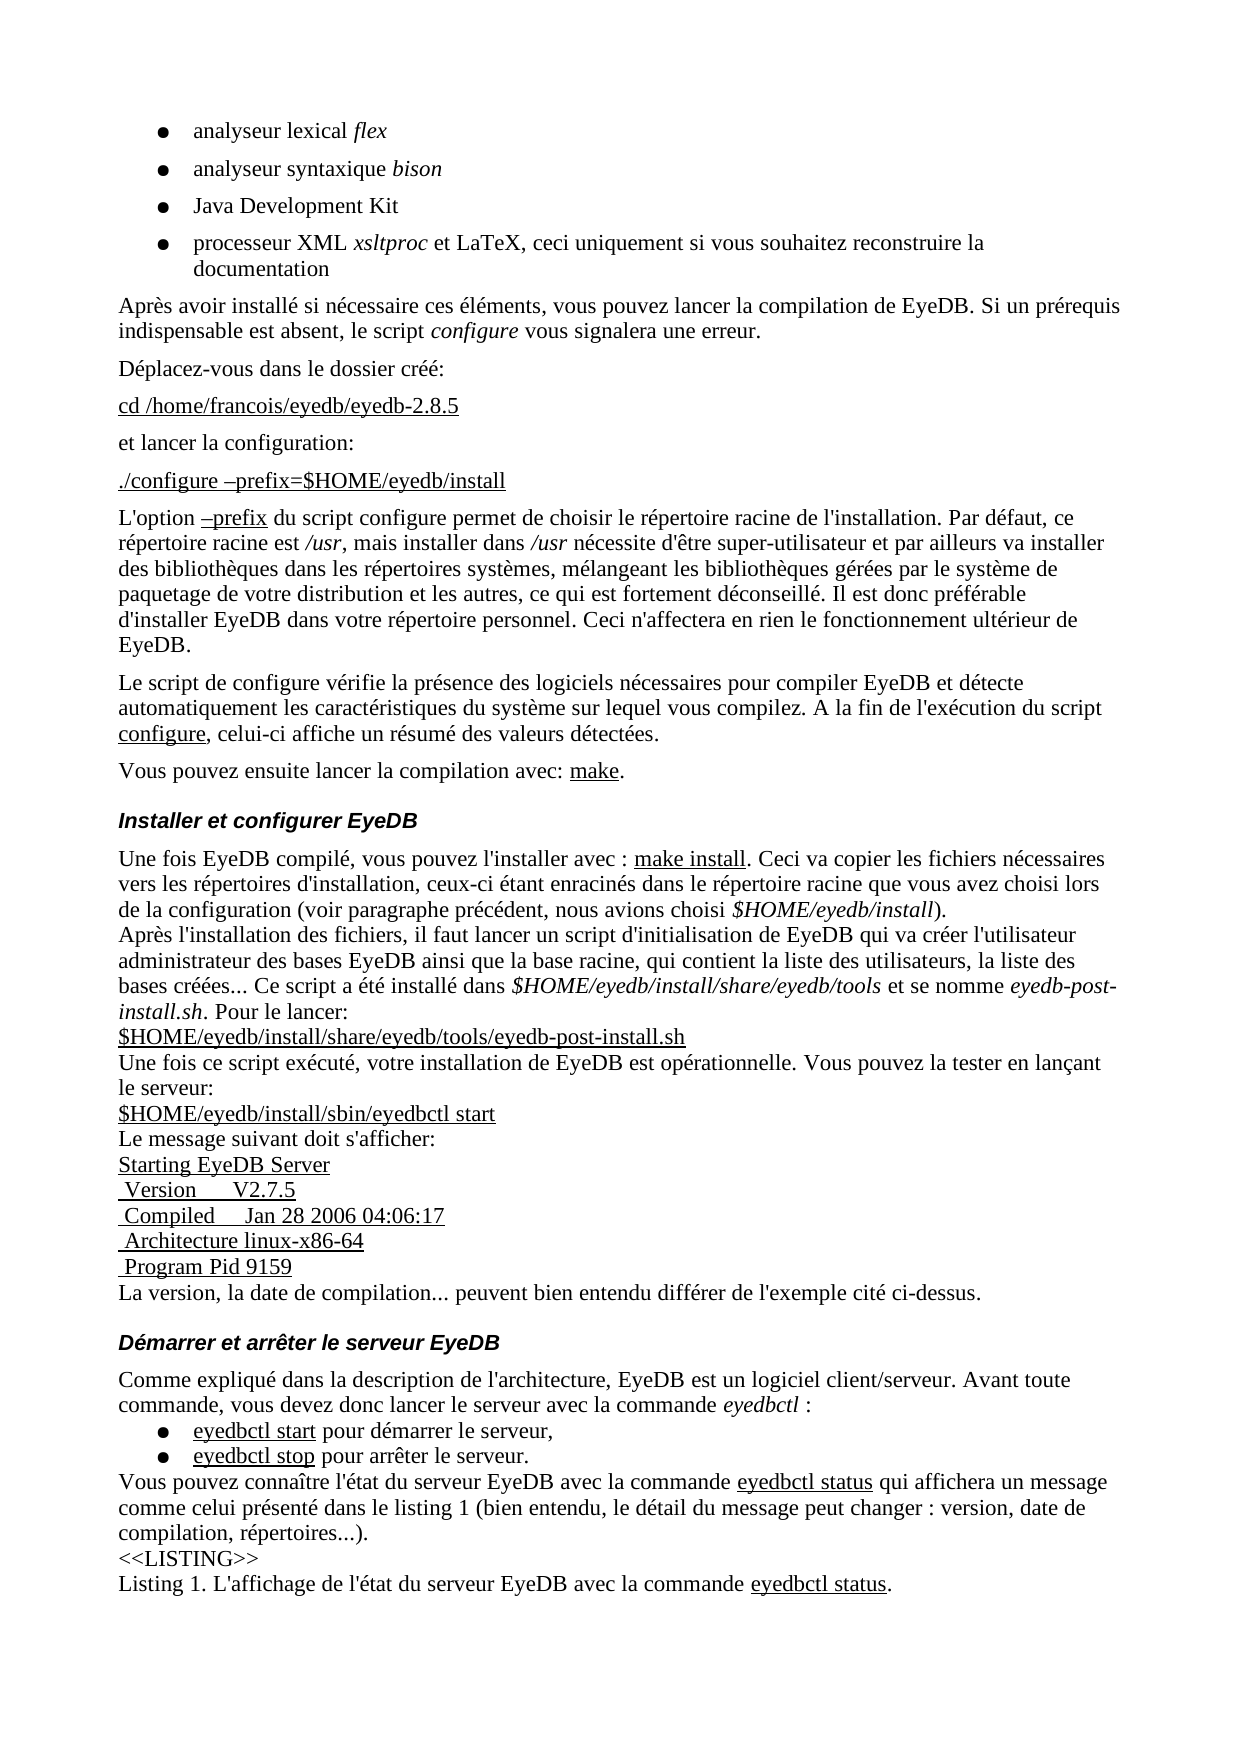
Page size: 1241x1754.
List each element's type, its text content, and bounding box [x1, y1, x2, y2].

list eyedbctl start pour démarrer le serveur, [156, 1418, 1122, 1443]
text Vous pouvez ensuite lancer la compilation avec: make. [118, 758, 1122, 783]
text $HOME/eyedb/install/sbin/eyedbctl start [118, 1101, 1122, 1126]
text Déplacez-vous dans le dossier créé: [118, 356, 1122, 381]
text et lancer la configuration: [118, 430, 1122, 456]
text Une fois EyeDB compilé, vous pouvez l'installer avec : make install. Ceci va copier les fichiers nécessaires vers les répertoires d'installation, ceux-ci étant enracinés dans le répertoire racine que vous avez choisi lors de la configuration (voir paragraphe précédent, nous avions choisi $HOME/eyedb/install). [118, 846, 1122, 922]
subtitle Installer et configurer EyeDB [118, 808, 1122, 833]
text ./configure –prefix=$HOME/eyedb/install [118, 467, 1122, 493]
list analyseur syntaxique bison [156, 155, 1122, 181]
text cd /home/francois/eyedb/eyedb-2.8.5 [118, 393, 1122, 418]
list analyseur lexical flex [156, 118, 1122, 144]
text Après l'installation des fichiers, il faut lancer un script d'initialisation de EyeDB qui va créer l'utilisateur administrateur des bases EyeDB ainsi que la base racine, qui contient la liste des utilisateurs, la liste des bases créées... Ce script a été installé dans $HOME/eyedb/install/share/eyedb/tools et se nomme eyedb-post-install.sh. Pour le lancer: [118, 922, 1122, 1024]
text Comme expliqué dans la description de l'architecture, EyeDB est un logiciel client/serveur. Avant toute commande, vous devez donc lancer le serveur avec la commande eyedbctl : [118, 1367, 1122, 1418]
text $HOME/eyedb/install/share/eyedb/tools/eyedb-post-install.sh [118, 1024, 1122, 1050]
text Une fois ce script exécuté, votre installation de EyeDB est opérationnelle. Vous pouvez la tester en lançant le serveur: [118, 1050, 1122, 1101]
list eyedbctl stop pour arrêter le serveur. [156, 1443, 1122, 1469]
text Le message suivant doit s'afficher: [118, 1126, 1122, 1152]
subtitle Démarrer et arrêter le serveur EyeDB [118, 1330, 1122, 1354]
text Après avoir installé si nécessaire ces éléments, vous pouvez lancer la compilation de EyeDB. Si un prérequis indispensable est absent, le script configure vous signalera une erreur. [118, 293, 1122, 344]
list processeur XML xsltproc et LaTeX, ceci uniquement si vous souhaitez reconstruire la documentation [156, 230, 1122, 281]
text Vous pouvez connaître l'état du serveur EyeDB avec la commande eyedbctl status qui affichera un message comme celui présenté dans le listing 1 (bien entendu, le détail du message peut changer : version, date de compilation, répertoires...). [118, 1469, 1122, 1546]
text Le script de configure vérifie la présence des logiciels nécessaires pour compiler EyeDB et détecte automatiquement les caractéristiques du système sur lequel vous compilez. A la fin de l'exécution du script configure, celui-ci affiche un résumé des valeurs détectées. [118, 670, 1122, 746]
text Starting EyeDB Server Version V2.7.5 Compiled Jan 28 2006 04:06:17 Architecture linux-x86-64 Program Pid 9159 [118, 1152, 1122, 1279]
text La version, la date de compilation... peuvent bien entendu différer de l'exemple cité ci-dessus. [118, 1279, 1122, 1305]
text Listing 1. L'affichage de l'état du serveur EyeDB avec la commande eyedbctl status. [118, 1571, 1122, 1597]
text L'option –prefix du script configure permet de choisir le répertoire racine de l'installation. Par défaut, ce répertoire racine est /usr, mais installer dans /usr nécessite d'être super-utilisateur et par ailleurs va installer des bibliothèques dans les répertoires systèmes, mélangeant les bibliothèques gérées par le système de paquetage de votre distribution et les autres, ce qui est fortement déconseillé. Il est donc préférable d'installer EyeDB dans votre répertoire personnel. Ceci n'affectera en rien le fonctionnement ultérieur de EyeDB. [118, 505, 1122, 658]
list Java Development Kit [156, 193, 1122, 218]
text <<LISTING>> [118, 1546, 1122, 1571]
